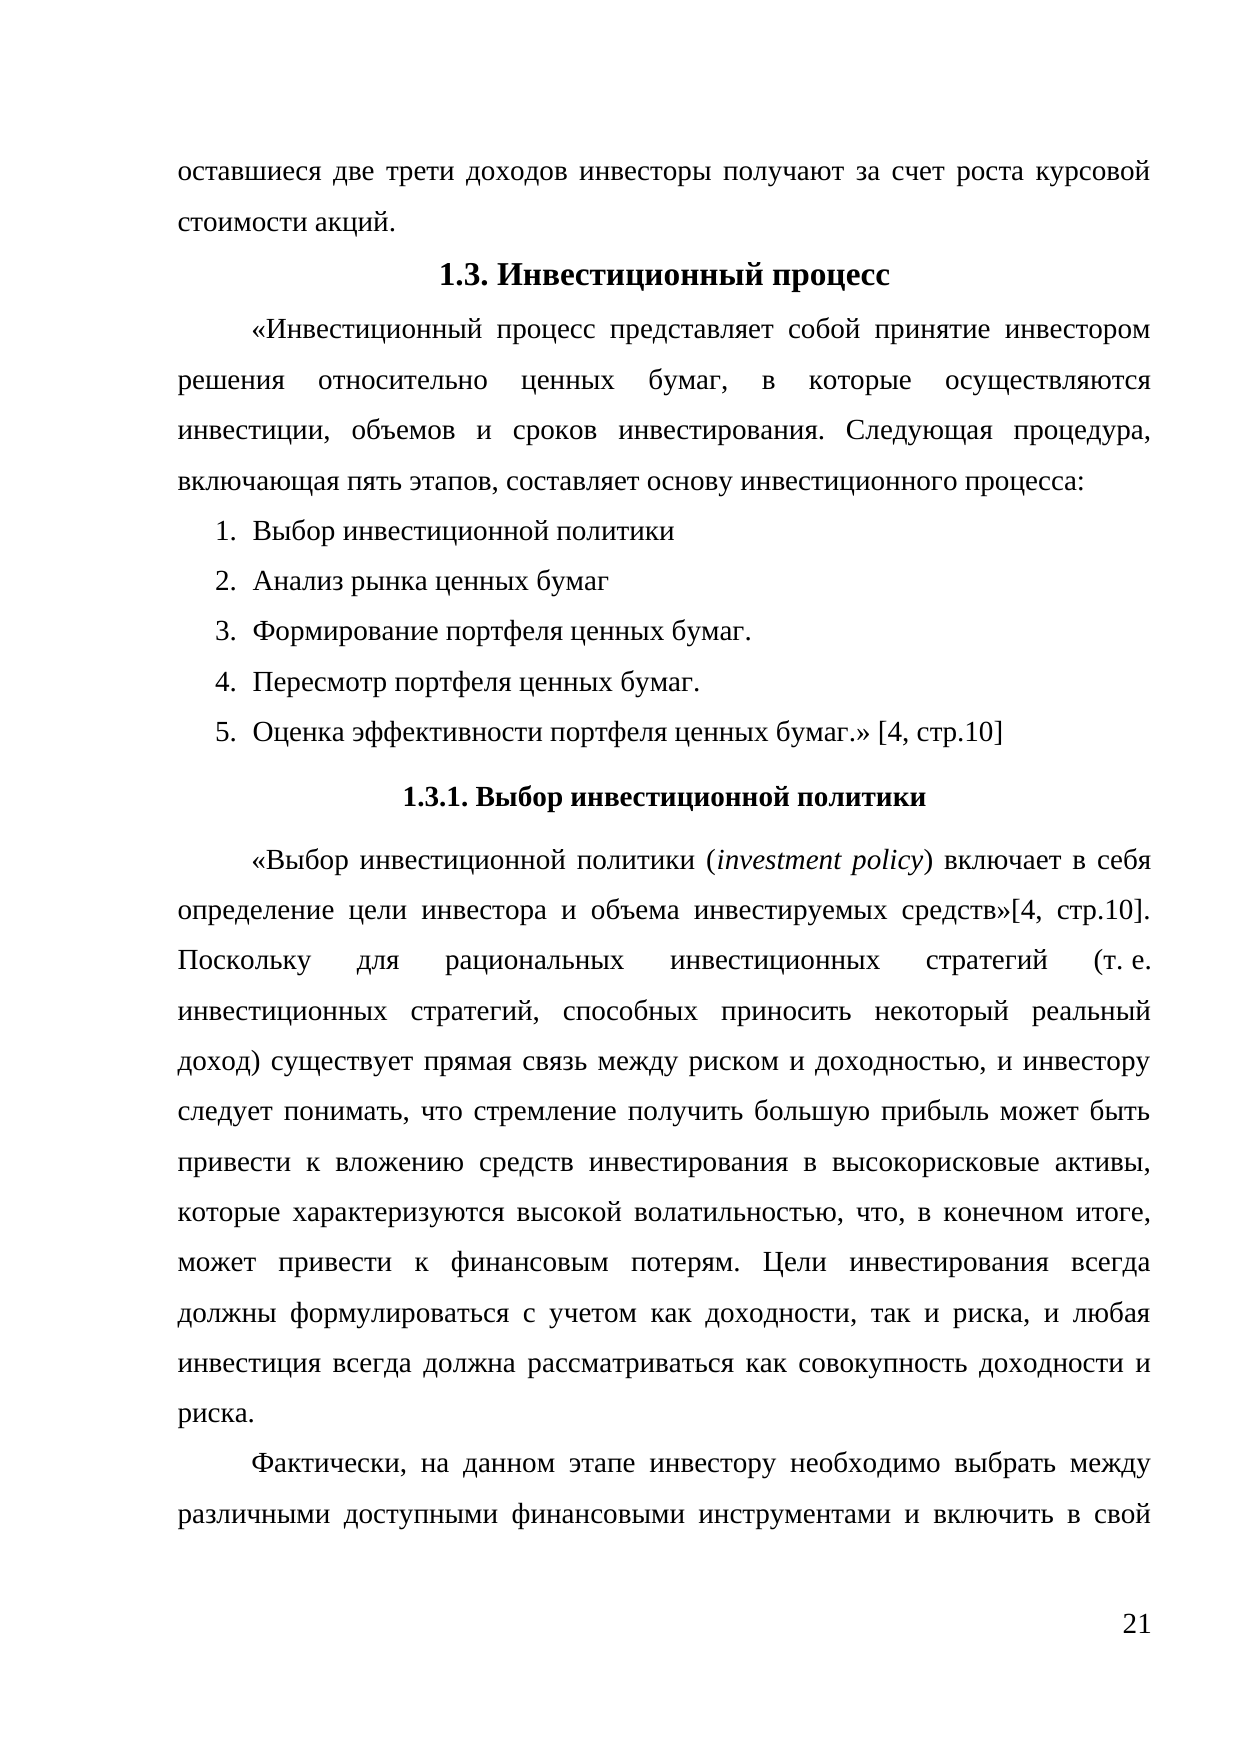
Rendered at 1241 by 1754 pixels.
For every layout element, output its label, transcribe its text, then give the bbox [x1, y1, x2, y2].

text «Инвестиционный процесс представляет собой принятие инвестором решения относительно ценных бумаг, в которые осуществляются инвестиции, объемов и сроков инвестирования. Следующая процедура, включающая пять этапов, составляет основу инвестиционного процесса: [177, 312, 1152, 496]
list Пересмотр портфеля ценных бумаг. [215, 664, 1152, 697]
subtitle 1.3.1. Выбор инвестиционной политики [177, 779, 1152, 813]
list Оценка эффективности портфеля ценных бумаг.» [4, стр.10] [215, 714, 1152, 748]
list Анализ рынка ценных бумаг [215, 563, 1152, 597]
list Выбор инвестиционной политики [215, 513, 1152, 546]
subtitle 1.3. Инвестиционный процесс [177, 254, 1152, 292]
text «Выбор инвестиционной политики (investment policy) включает в себя определение цели инвестора и объема инвестируемых средств»[4, стр.10]. Поскольку для рациональных инвестиционных стратегий (т. е. инвестиционных стратегий, способных приносить некоторый реальный доход) существует прямая связь между риском и доходностью, и инвестору следует понимать, что стремление получить большую прибыль может быть привести к вложению средств инвестирования в высокорисковые активы, которые характеризуются высокой волатильностью, что, в конечном итоге, может привести к финансовым потерям. Цели инвестирования всегда должны формулироваться с учетом как доходности, так и риска, и любая инвестиция всегда должна рассматриваться как совокупность доходности и риска. [177, 842, 1152, 1429]
text оставшиеся две трети доходов инвесторы получают за счет роста курсовой стоимости акций. [177, 153, 1152, 237]
text Фактически, на данном этапе инвестору необходимо выбрать между различными доступными финансовыми инструментами и включить в свой [177, 1446, 1152, 1529]
list Формирование портфеля ценных бумаг. [215, 613, 1152, 647]
